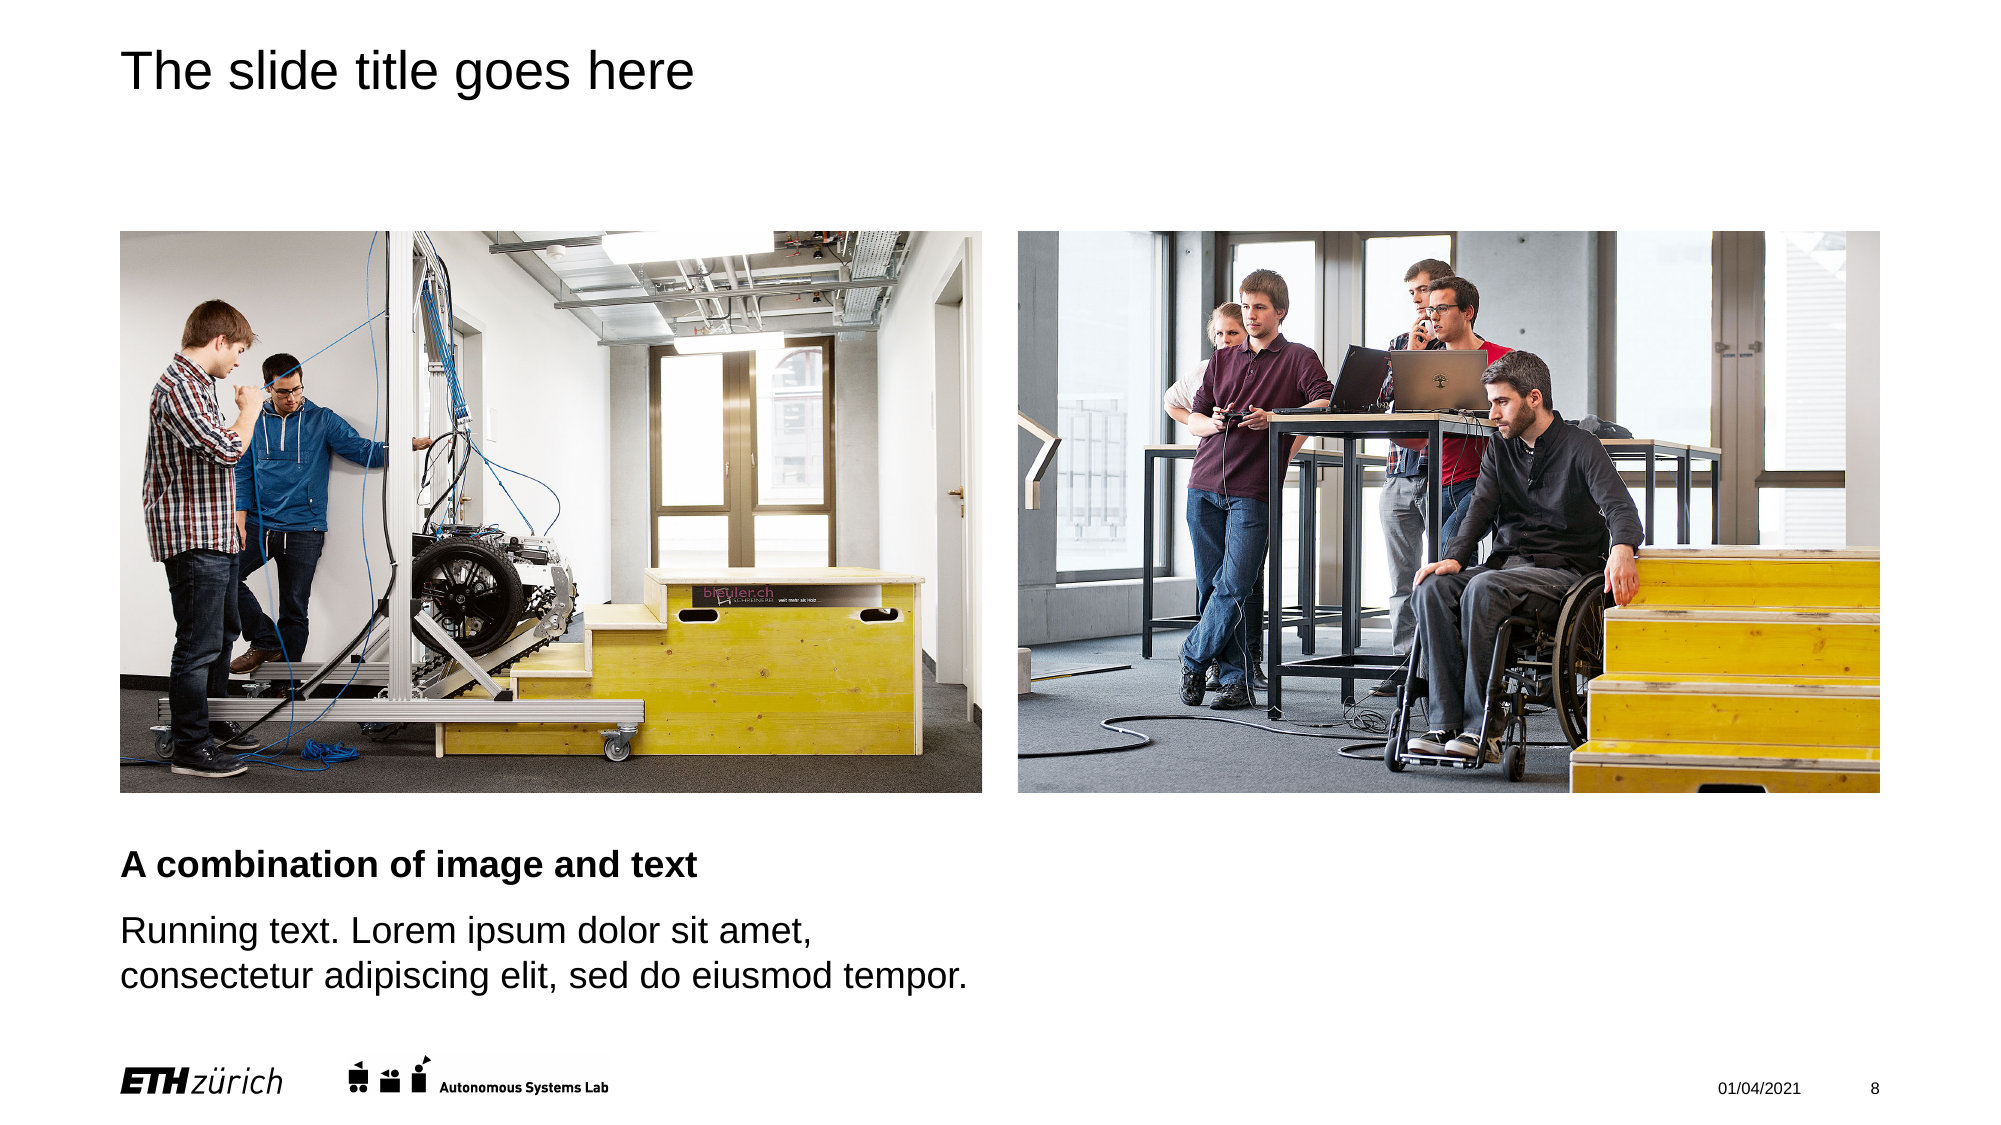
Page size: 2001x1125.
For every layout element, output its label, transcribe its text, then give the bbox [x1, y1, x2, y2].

list A combination of image and text Running text. Lorem ipsum dolor sit amet, consectetur adipiscing elit, sed do eiusmod tempor. [120, 840, 983, 1030]
picture [120, 1067, 282, 1094]
title The slide title goes here [120, 42, 1880, 191]
picture [120, 231, 983, 793]
slide_number 01/04/2021 [1718, 1069, 1819, 1106]
picture [1017, 231, 1880, 793]
slide_number [1827, 1069, 1880, 1106]
